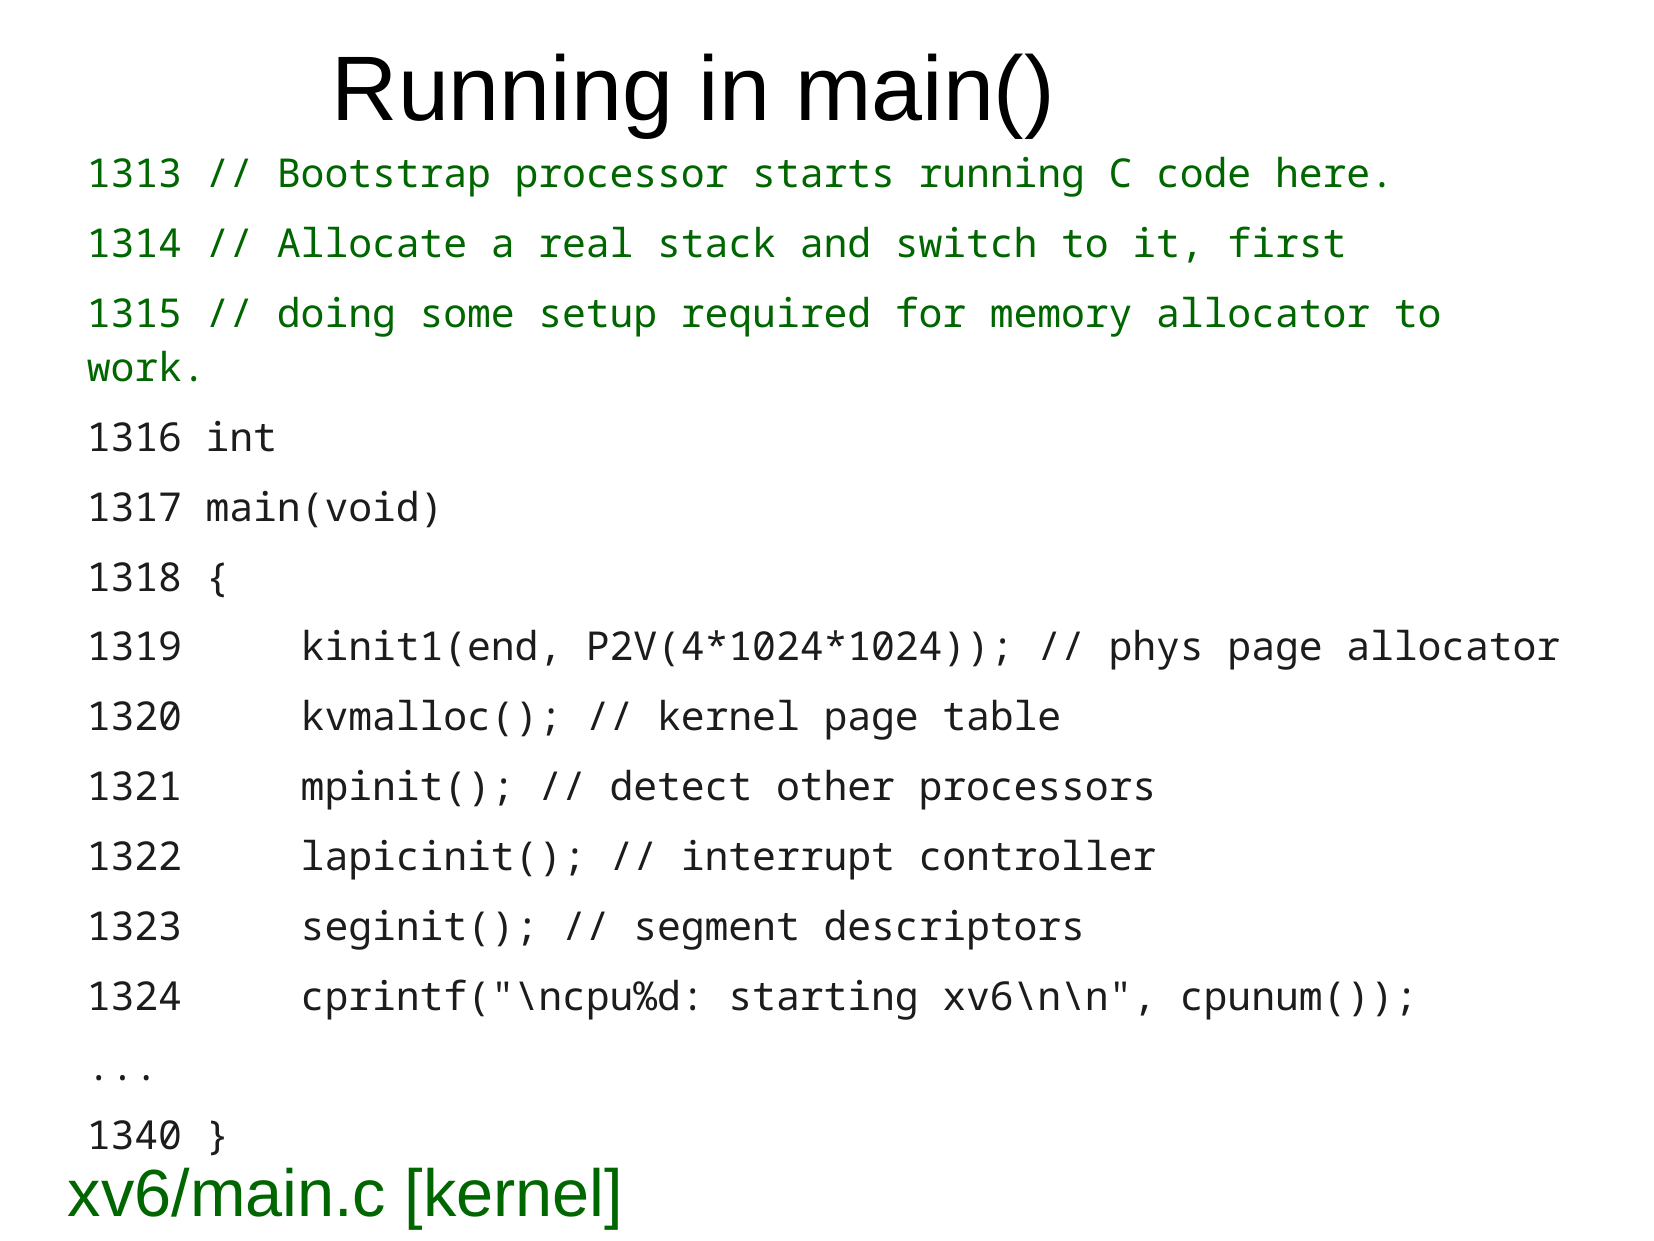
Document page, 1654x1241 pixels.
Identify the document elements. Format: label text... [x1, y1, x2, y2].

text_box xv6/main.c [kernel] [53, 1148, 676, 1238]
title Running in main() [37, 37, 1351, 141]
list 1313 // Bootstrap processor starts running C code here. 1314 // Allocate a real stack and switch to it, first 1315 // doing some setup required for memory allocator to work. 1316 int 1317 main(void) 1318 { 1319 kinit1(end, P2V(4*1024*1024)); // phys page allocator 1320 kvmalloc(); // kernel page table 1321 mpinit(); // detect other processors 1322 lapicinit(); // interrupt controller 1323 seginit(); // segment descriptors 1324 cprintf("\ncpu%d: starting xv6\n\n", cpunum()); ... 1340 } [86, 75, 1576, 1163]
